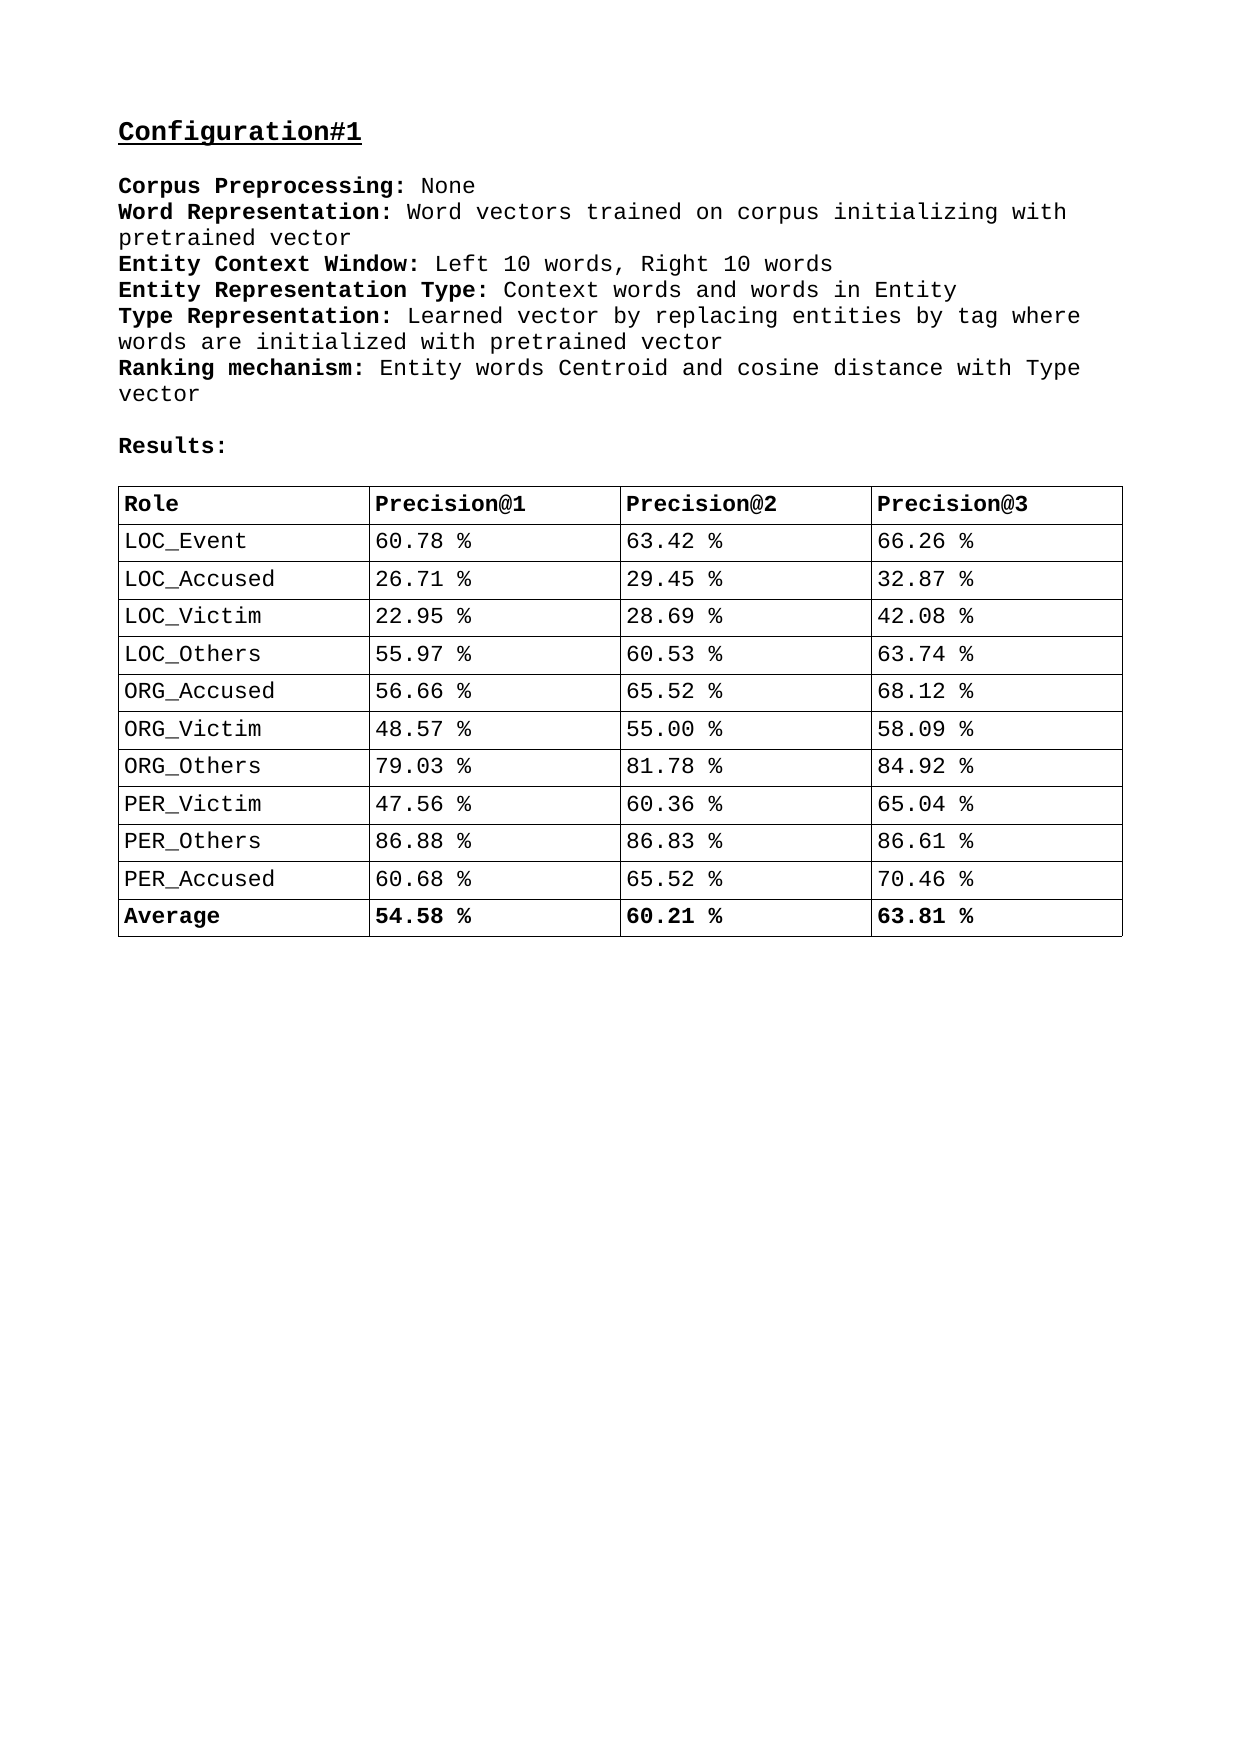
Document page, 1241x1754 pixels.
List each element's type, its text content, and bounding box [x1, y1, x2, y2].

table_cell 84.92 % [872, 750, 1122, 786]
text Corpus Preprocessing: None [118, 175, 1122, 201]
table_cell 60.68 % [370, 862, 620, 898]
table_cell 28.69 % [621, 600, 871, 636]
table_cell 63.74 % [872, 637, 1122, 673]
text Entity Context Window: Left 10 words, Right 10 words [118, 253, 1122, 278]
table_cell 42.08 % [872, 600, 1122, 636]
table_cell 54.58 % [370, 900, 620, 936]
table_cell 65.04 % [872, 787, 1122, 823]
text Type Representation: Learned vector by replacing entities by tag where words are initialized with pretrained vector [118, 304, 1122, 356]
table_cell 55.97 % [370, 637, 620, 673]
table_cell LOC_Victim [119, 600, 369, 636]
table_cell 22.95 % [370, 600, 620, 636]
text Ranking mechanism: Entity words Centroid and cosine distance with Type vector [118, 356, 1122, 408]
table_cell 79.03 % [370, 750, 620, 786]
table_cell 65.52 % [621, 675, 871, 711]
table_cell 63.81 % [872, 900, 1122, 936]
table_cell PER_Others [119, 825, 369, 861]
table_cell 60.36 % [621, 787, 871, 823]
table_cell ORG_Victim [119, 712, 369, 748]
text Configuration#1 [118, 118, 1122, 149]
table_header Precision@2 [621, 487, 871, 523]
table_cell LOC_Accused [119, 562, 369, 598]
table_cell ORG_Accused [119, 675, 369, 711]
table_cell 55.00 % [621, 712, 871, 748]
table_cell 70.46 % [872, 862, 1122, 898]
text Entity Representation Type: Context words and words in Entity [118, 278, 1122, 304]
text Word Representation: Word vectors trained on corpus initializing with pretrained vector [118, 201, 1122, 253]
table_cell 60.53 % [621, 637, 871, 673]
table_cell 86.83 % [621, 825, 871, 861]
table_cell 56.66 % [370, 675, 620, 711]
table_cell 32.87 % [872, 562, 1122, 598]
table_cell PER_Accused [119, 862, 369, 898]
table_cell 60.21 % [621, 900, 871, 936]
table_cell 65.52 % [621, 862, 871, 898]
table_cell 48.57 % [370, 712, 620, 748]
table_cell 58.09 % [872, 712, 1122, 748]
table_cell 81.78 % [621, 750, 871, 786]
table_cell 86.88 % [370, 825, 620, 861]
table_cell 66.26 % [872, 525, 1122, 561]
table_header Role [119, 487, 369, 523]
table_cell Average [119, 900, 369, 936]
table_header Precision@3 [872, 487, 1122, 523]
text Results: [118, 434, 1122, 460]
table_cell ORG_Others [119, 750, 369, 786]
table_cell 26.71 % [370, 562, 620, 598]
table_cell 86.61 % [872, 825, 1122, 861]
table_cell LOC_Others [119, 637, 369, 673]
table_cell 29.45 % [621, 562, 871, 598]
table_cell 60.78 % [370, 525, 620, 561]
table_cell 47.56 % [370, 787, 620, 823]
table_cell PER_Victim [119, 787, 369, 823]
table_cell 68.12 % [872, 675, 1122, 711]
table_cell 63.42 % [621, 525, 871, 561]
table_cell LOC_Event [119, 525, 369, 561]
table_header Precision@1 [370, 487, 620, 523]
